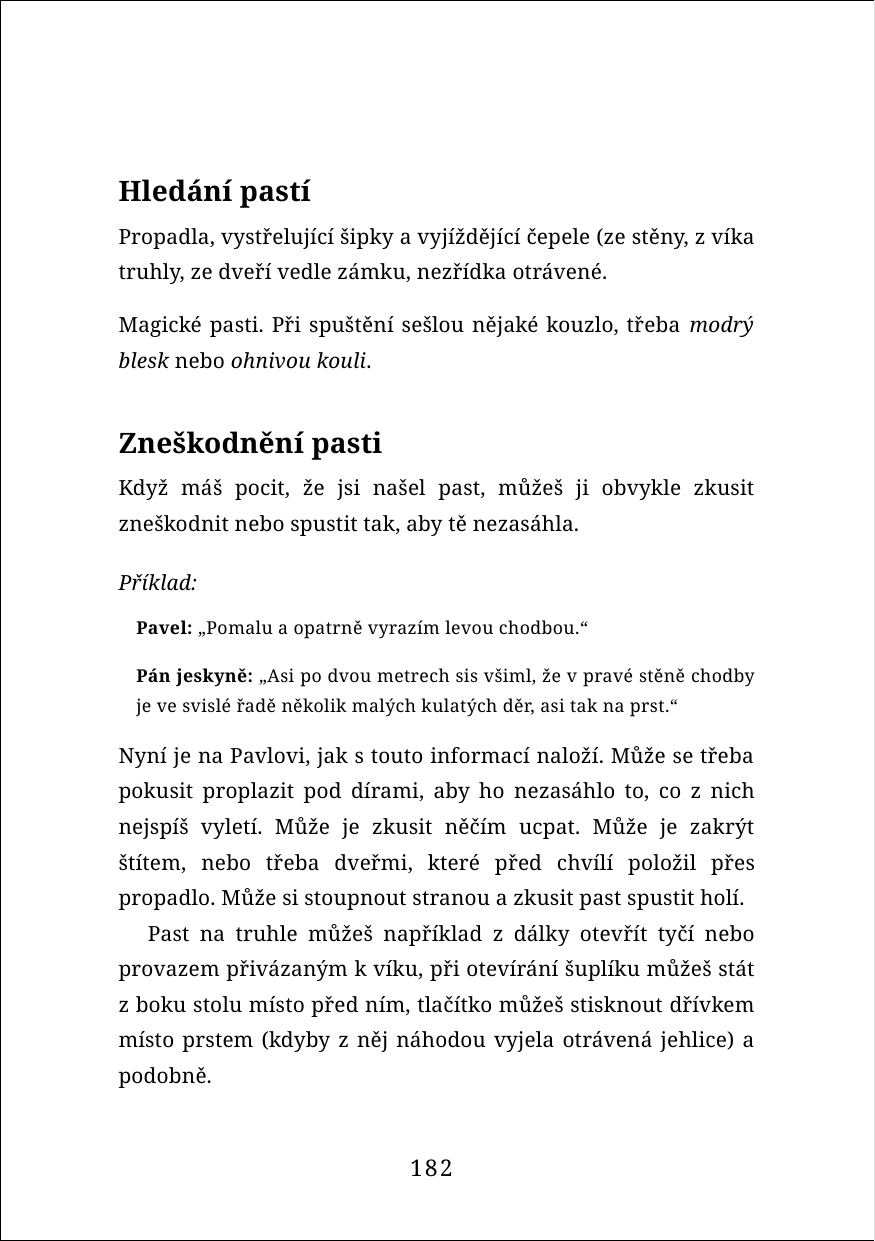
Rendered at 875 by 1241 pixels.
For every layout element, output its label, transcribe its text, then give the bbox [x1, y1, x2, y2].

text Pavel: „Pomalu a opatrně vyrazím levou chodbou.“ [136, 615, 756, 639]
subtitle Hledání pastí [118, 172, 756, 210]
text Když máš pocit, že jsi našel past, můžeš ji obvykle zkusit zneškodnit nebo spustit tak, aby tě nezasáhla. [118, 473, 756, 537]
subtitle Zneškodnění pasti [118, 423, 756, 461]
text Nyní je na Pavlovi, jak s touto informací naloží. Může se třeba pokusit proplazit pod dírami, aby ho nezasáhlo to, co z nich nejspíš vyletí. Může je zkusit něčím ucpat. Může je zakrýt štítem, nebo třeba dveřmi, které před chvílí položil přes propadlo. Může si stoupnout stranou a zkusit past spustit holí. Past na truhle můžeš například z dálky otevřít tyčí nebo provazem přivázaným k víku, při otevírání šuplíku můžeš stát z boku stolu místo před ním, tlačítko můžeš stisknout dřívkem místo prstem (kdyby z něj náhodou vyjela otrávená jehlice) a podobně. [118, 741, 756, 1089]
text Příklad: [118, 568, 756, 596]
text Propadla, vystřelující šipky a vyjíždějící čepele (ze stěny, z víka truhly, ze dveří vedle zámku, nezřídka otrávené. [118, 222, 756, 286]
text Pán jeskyně: „Asi po dvou metrech sis všiml, že v pravé stěně chodby je ve svislé řadě několik malých kulatých děr, asi tak na prst.“ [136, 663, 756, 717]
text Magické pasti. Při spuštění sešlou nějaké kouzlo, třeba modrý blesk nebo ohnivou kouli. [118, 311, 756, 374]
